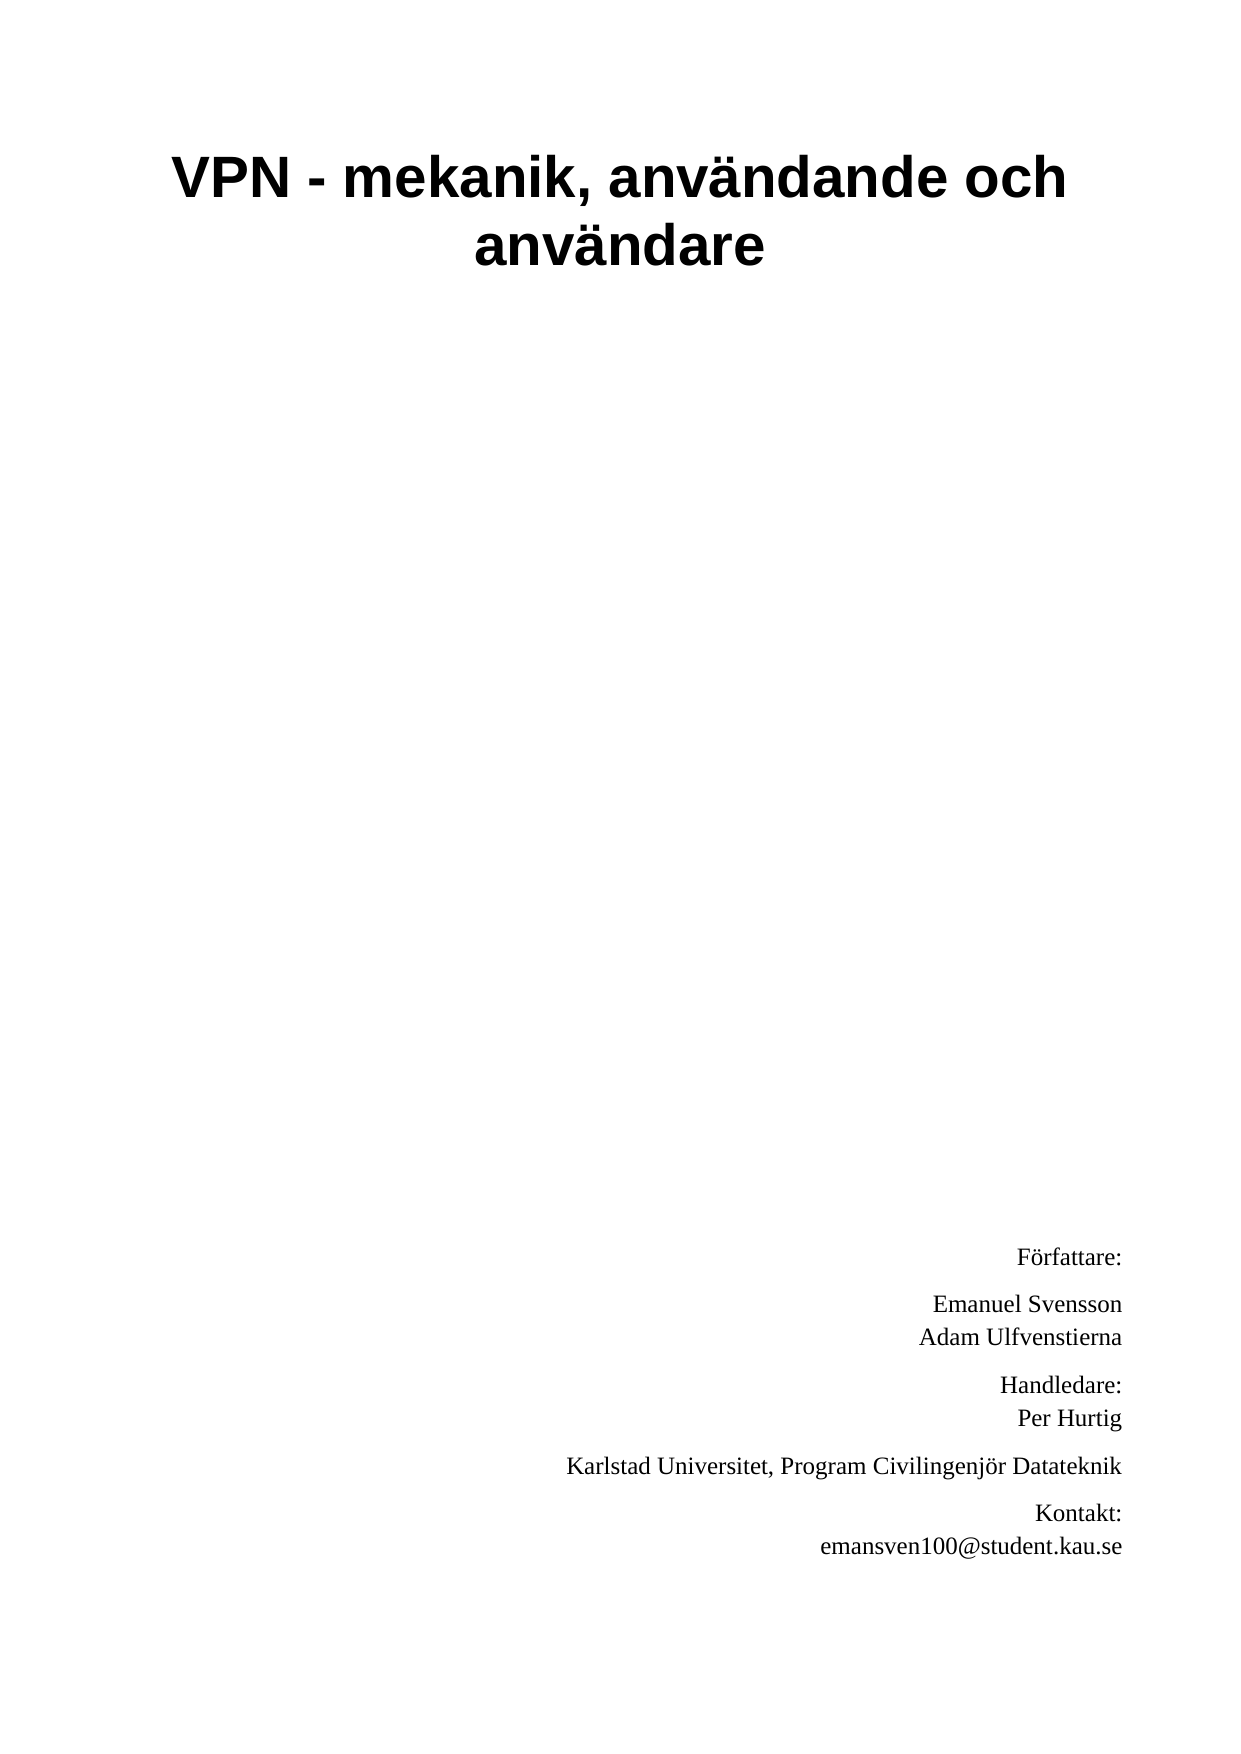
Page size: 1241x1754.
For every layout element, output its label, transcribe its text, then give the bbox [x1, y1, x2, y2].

text Karlstad Universitet, Program Civilingenjör Datateknik [118, 1451, 1122, 1479]
text Författare: [118, 1242, 1122, 1271]
text Kontakt: emansven100@student.kau.se [118, 1498, 1122, 1560]
text Emanuel Svensson Adam Ulfvenstierna [118, 1289, 1122, 1351]
text Handledare: Per Hurtig [118, 1370, 1122, 1432]
title VPN - mekanik, användande och användare [118, 143, 1122, 277]
